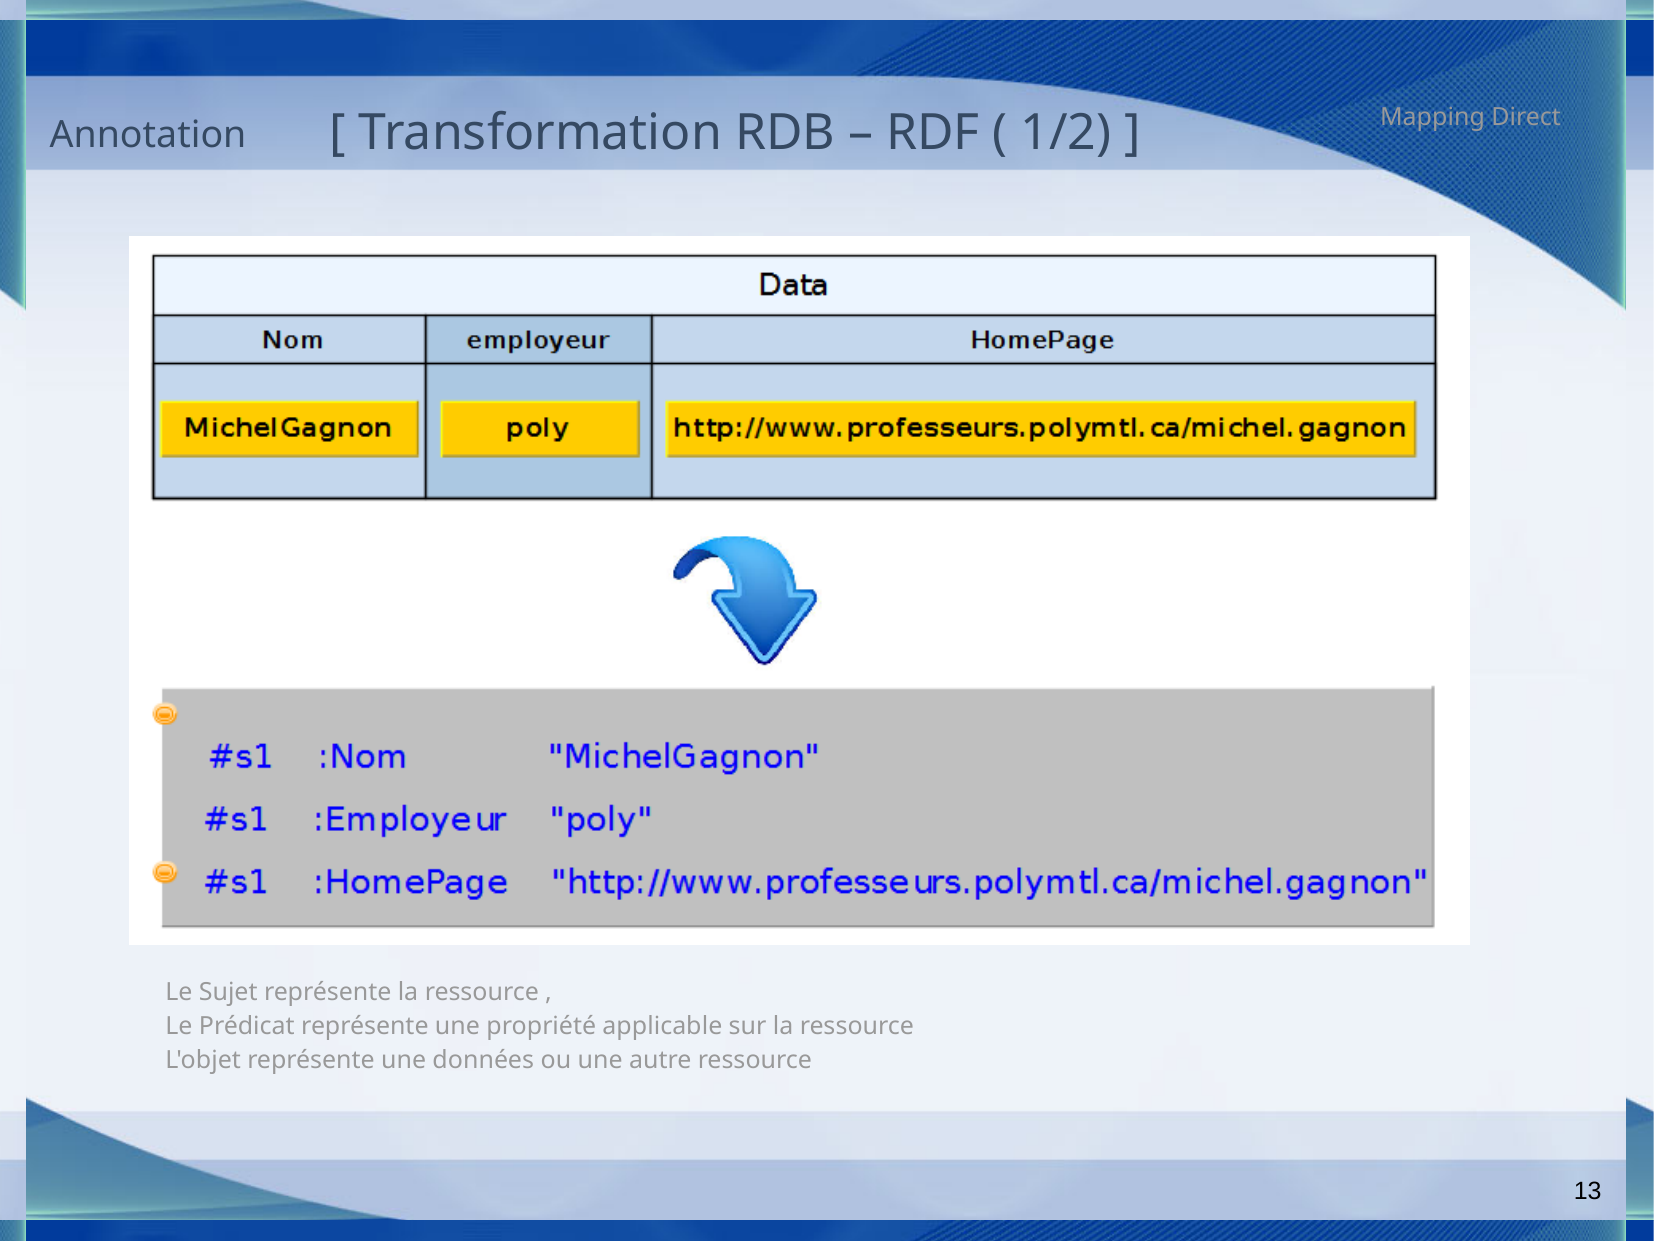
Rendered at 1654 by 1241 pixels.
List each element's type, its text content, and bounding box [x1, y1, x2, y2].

text_box Mapping Direct [1365, 91, 1613, 136]
title [ Transformation RDB – RDF ( 1/2) ] [271, 71, 1199, 189]
text_box 13 [1559, 1169, 1625, 1212]
text_box Le Sujet représente la ressource , Le Prédicat représente une propriété applicable sur la ressource L'objet représente une données ou une autre ressource [165, 975, 1040, 1075]
picture [0, 0, 1654, 1241]
title Annotation [24, 89, 272, 177]
